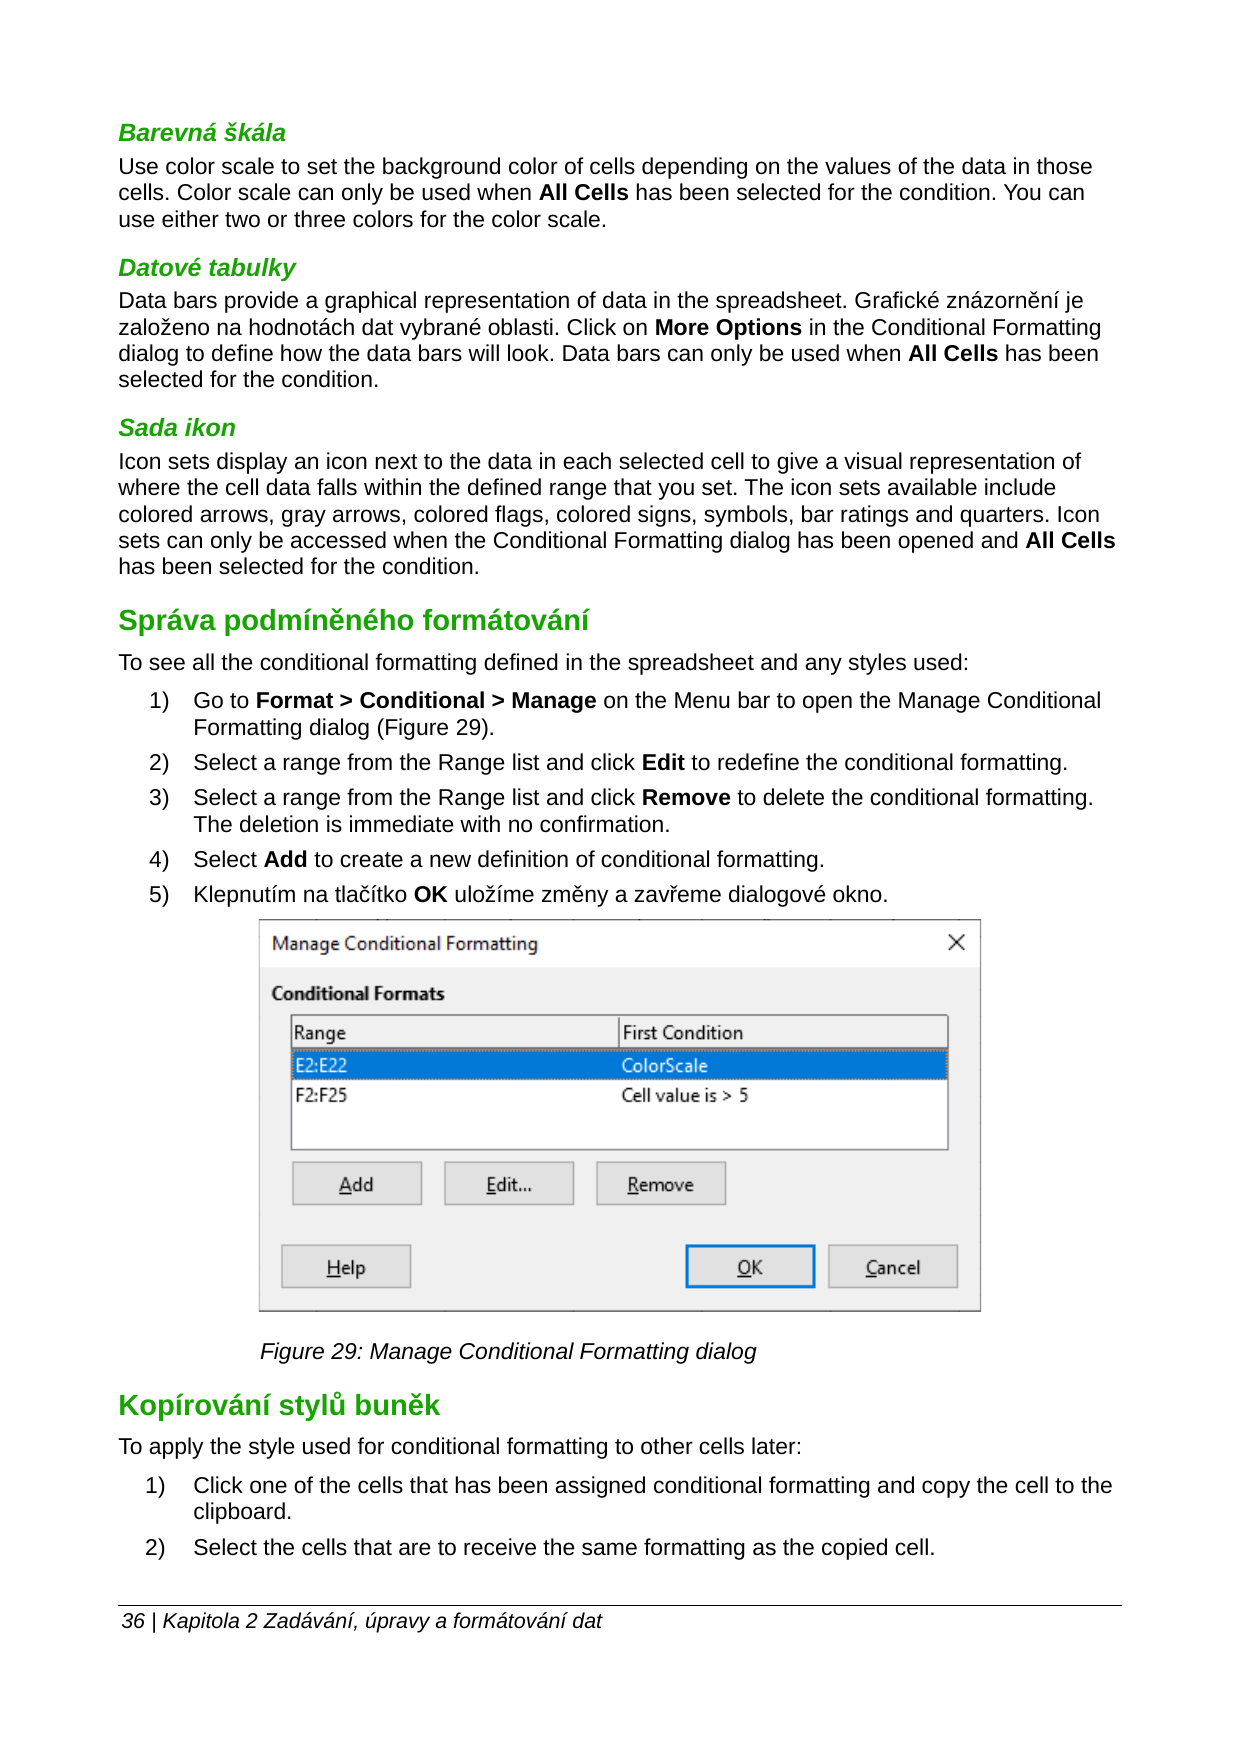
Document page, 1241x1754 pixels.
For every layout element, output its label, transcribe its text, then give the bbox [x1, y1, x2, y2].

text Use color scale to set the background color of cells depending on the values of the data in those cells. Color scale can only be used when All Cells has been selected for the condition. You can use either two or three colors for the color scale. [118, 153, 1122, 232]
list Klepnutím na tlačítko OK uložíme změny a zavřeme dialogové okno. [169, 881, 1122, 907]
text Figure 29: Manage Conditional Formatting dialog [260, 1312, 980, 1364]
text To see all the conditional formatting defined in the spreadsheet and any styles used: [118, 649, 1122, 675]
picture [258, 919, 982, 1312]
list Select Add to create a new definition of conditional formatting. [169, 846, 1122, 872]
subtitle Barevná škála [118, 118, 1122, 147]
subtitle Sada ikon [118, 413, 1122, 442]
list Select the cells that are to receive the same formatting as the copied cell. [165, 1533, 1122, 1560]
list Select a range from the Range list and click Edit to redefine the conditional formatting. [169, 749, 1122, 775]
list Go to Format > Conditional > Manage on the Menu bar to open the Manage Conditional Formatting dialog (Figure 29). [169, 687, 1122, 740]
list Click one of the cells that has been assigned conditional formatting and copy the cell to the clipboard. [165, 1472, 1122, 1525]
subtitle Datové tabulky [118, 252, 1122, 281]
list Select a range from the Range list and click Remove to delete the conditional formatting. The deletion is immediate with no confirmation. [169, 784, 1122, 837]
text Icon sets display an icon next to the data in each selected cell to give a visual representation of where the cell data falls within the defined range that you set. The icon sets available include colored arrows, gray arrows, colored flags, colored signs, symbols, bar ratings and quarters. Icon sets can only be accessed when the Conditional Formatting dialog has been opened and All Cells has been selected for the condition. [118, 448, 1122, 580]
subtitle Kopírování stylů buněk [118, 1388, 1122, 1421]
subtitle Správa podmíněného formátování [118, 603, 1122, 637]
text Data bars provide a graphical representation of data in the spreadsheet. Grafické znázornění je založeno na hodnotách dat vybrané oblasti. Click on More Options in the Conditional Formatting dialog to define how the data bars will look. Data bars can only be used when All Cells has been selected for the condition. [118, 287, 1122, 393]
text To apply the style used for conditional formatting to other cells later: [118, 1433, 1122, 1459]
